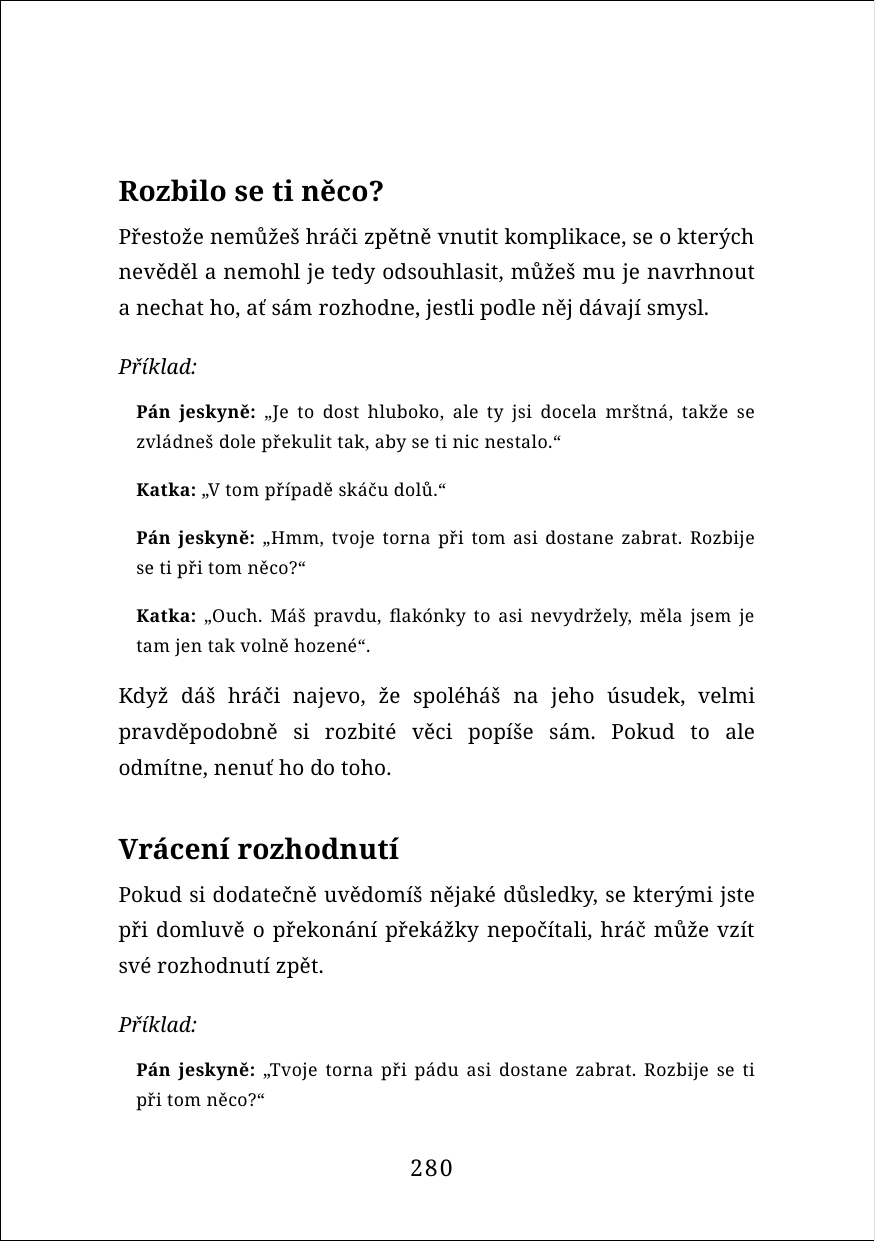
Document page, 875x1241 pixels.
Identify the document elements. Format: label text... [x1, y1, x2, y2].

subtitle Vrácení rozhodnutí [118, 829, 756, 868]
text Příklad: [118, 1010, 756, 1038]
text Pán jeskyně: „Tvoje torna při pádu asi dostane zabrat. Rozbije se ti při tom něco?“ [136, 1057, 756, 1112]
text Když dáš hráči najevo, že spoléháš na jeho úsudek, velmi pravděpodobně si rozbité věci popíše sám. Pokud to ale odmítne, nenuť ho do toho. [118, 682, 756, 781]
text Pán jeskyně: „Hmm, tvoje torna při tom asi dostane zabrat. Rozbije se ti při tom něco?“ [136, 525, 756, 580]
text Pokud si dodatečně uvědomíš nějaké důsledky, se kterými jste při domluvě o překonání překážky nepočítali, hráč může vzít své rozhodnutí zpět. [118, 880, 756, 979]
text Katka: „V tom případě skáču dolů.“ [136, 477, 756, 502]
text Pán jeskyně: „Je to dost hluboko, ale ty jsi docela mrštná, takže se zvládneš dole překulit tak, aby se ti nic nestalo.“ [136, 399, 756, 454]
text Příklad: [118, 352, 756, 381]
subtitle Rozbilo se ti něco? [118, 172, 756, 210]
text Katka: „Ouch. Máš pravdu, flakónky to asi nevydržely, měla jsem je tam jen tak volně hozené“. [136, 603, 756, 658]
text Přestože nemůžeš hráči zpětně vnutit komplikace, se o kterých nevěděl a nemohl je tedy odsouhlasit, můžeš mu je navrhnout a nechat ho, ať sám rozhodne, jestli podle něj dávají smysl. [118, 222, 756, 321]
